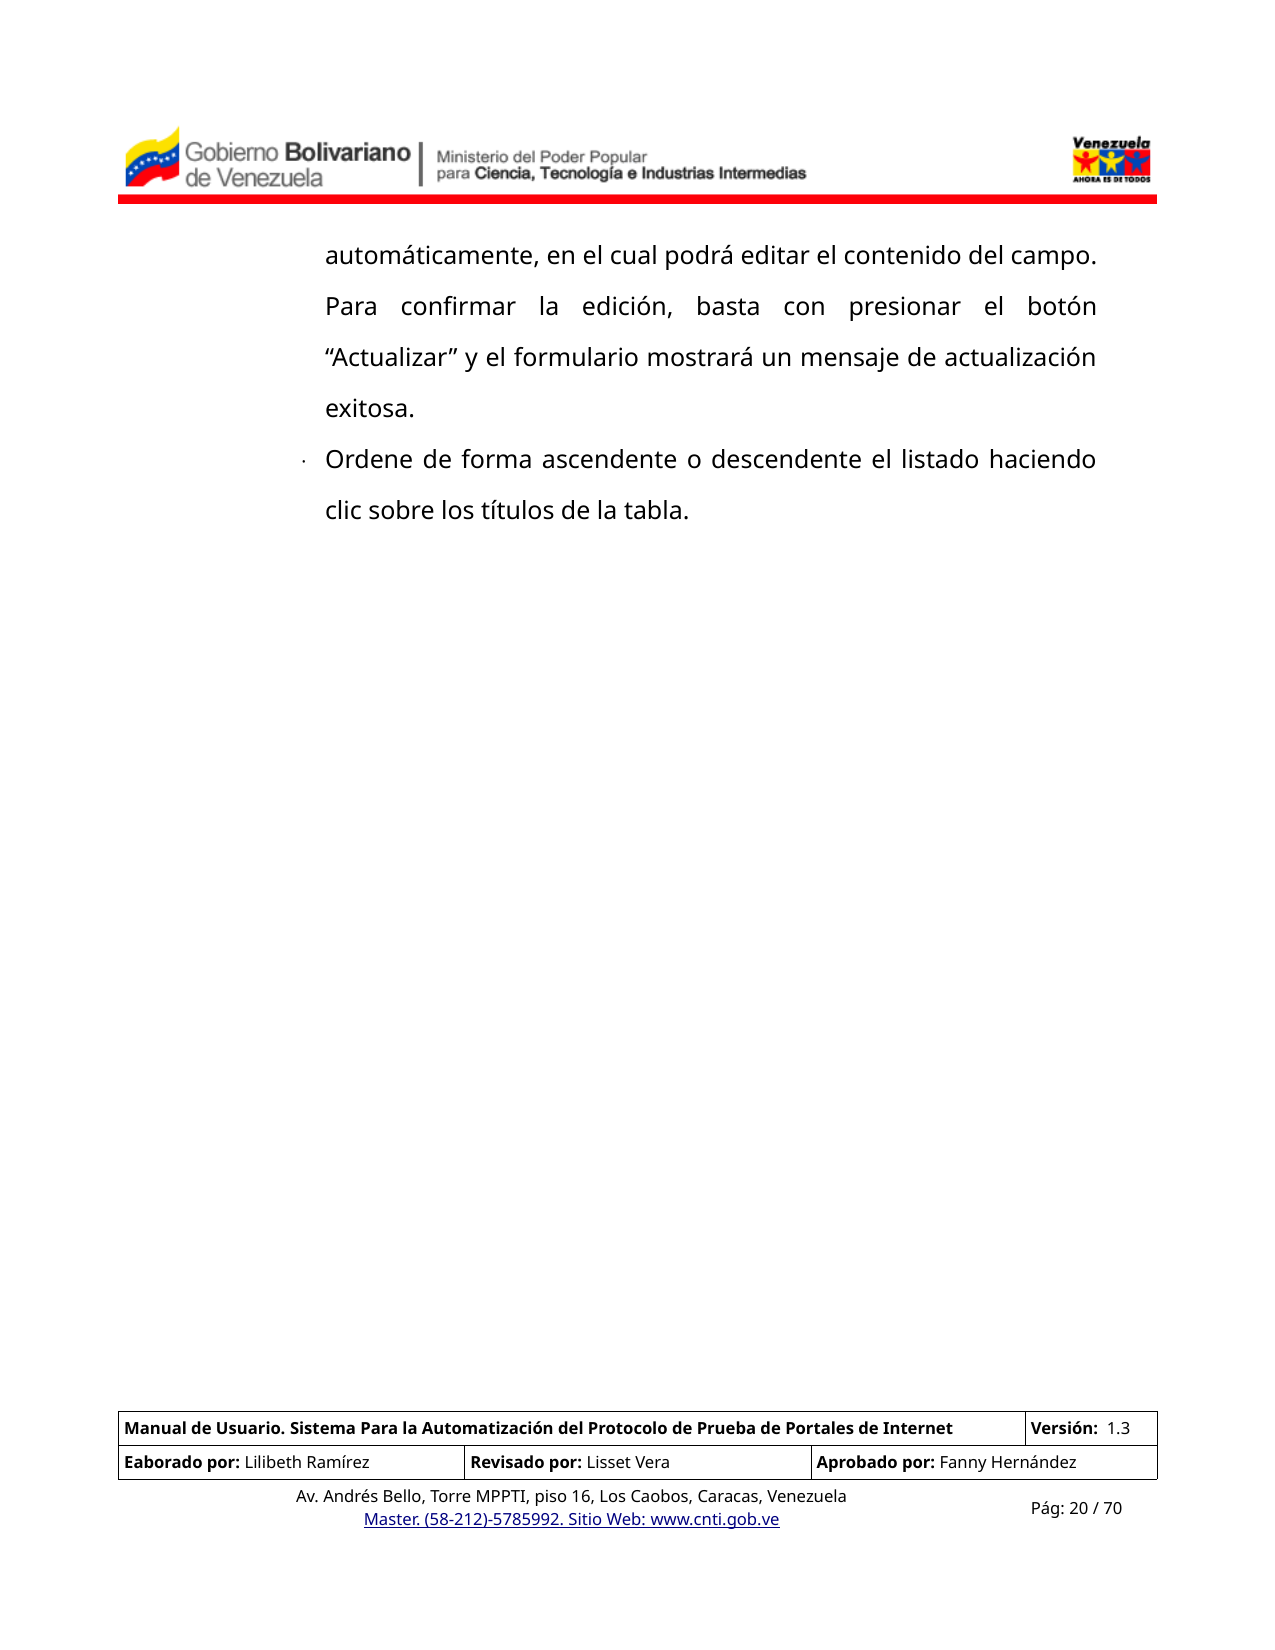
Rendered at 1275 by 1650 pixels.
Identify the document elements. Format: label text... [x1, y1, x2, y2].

list automáticamente, en el cual podrá editar el contenido del campo. Para confirmar la edición, basta con presionar el botón “Actualizar” y el formulario mostrará un mensaje de actualización exitosa. [301, 238, 1098, 425]
list Ordene de forma ascendente o descendente el listado haciendo clic sobre los títulos de la tabla. [301, 442, 1098, 527]
picture [118, 118, 1157, 204]
